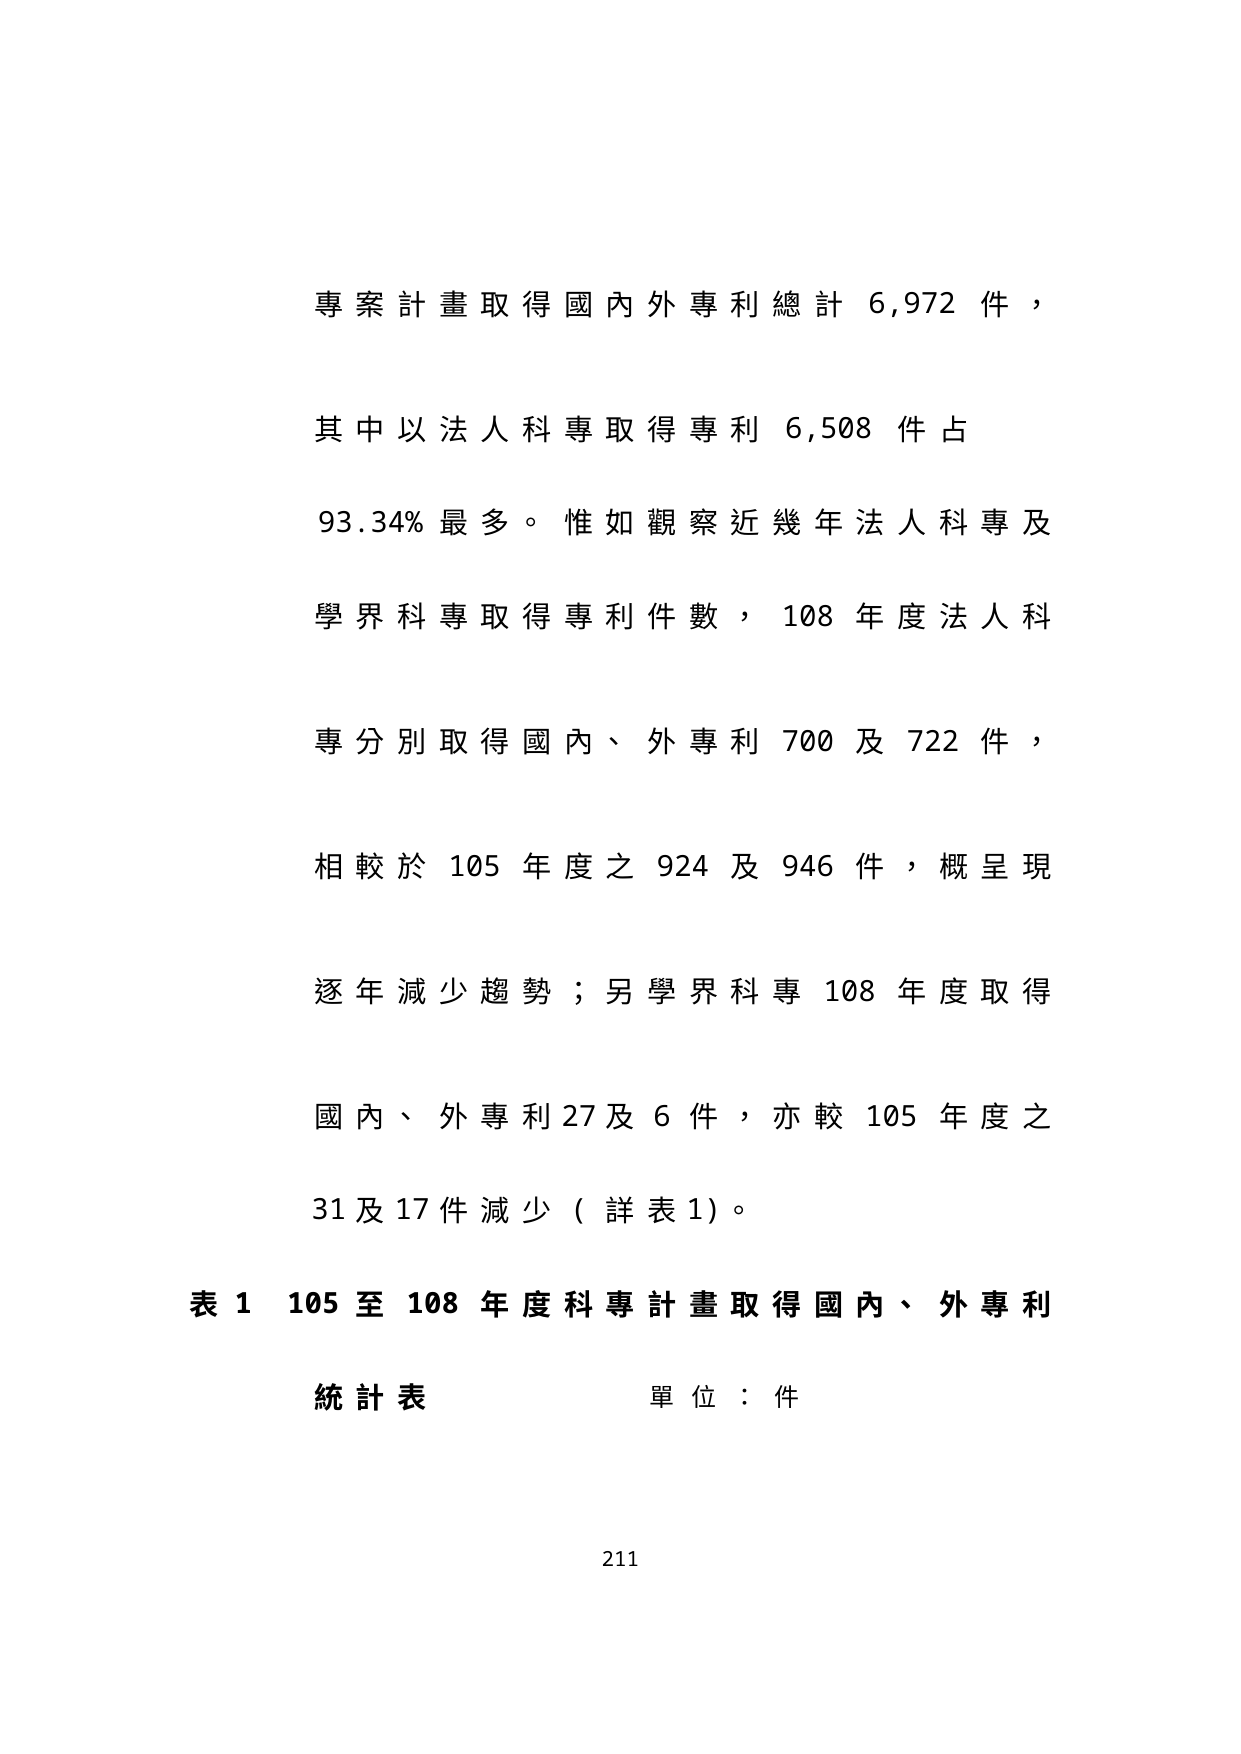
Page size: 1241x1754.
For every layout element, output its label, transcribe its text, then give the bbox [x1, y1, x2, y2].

text 專案計畫取得國內外專利總計6,972件，其中以法人科專取得專利6,508件占93.34%最多。惟如觀察近幾年法人科專及學界科專取得專利件數，108年度法人科專分別取得國內、外專利700及722件，相較於105年度之924及946件，概呈現逐年減少趨勢；另學界科專108年度取得國內、外專利27及6件，亦較105年度之31及17件減少(詳表1)。 [271, 229, 1058, 1229]
text 表1 105至108年度科專計畫取得國內、外專利統計表 單位：件 [183, 1229, 1058, 1417]
